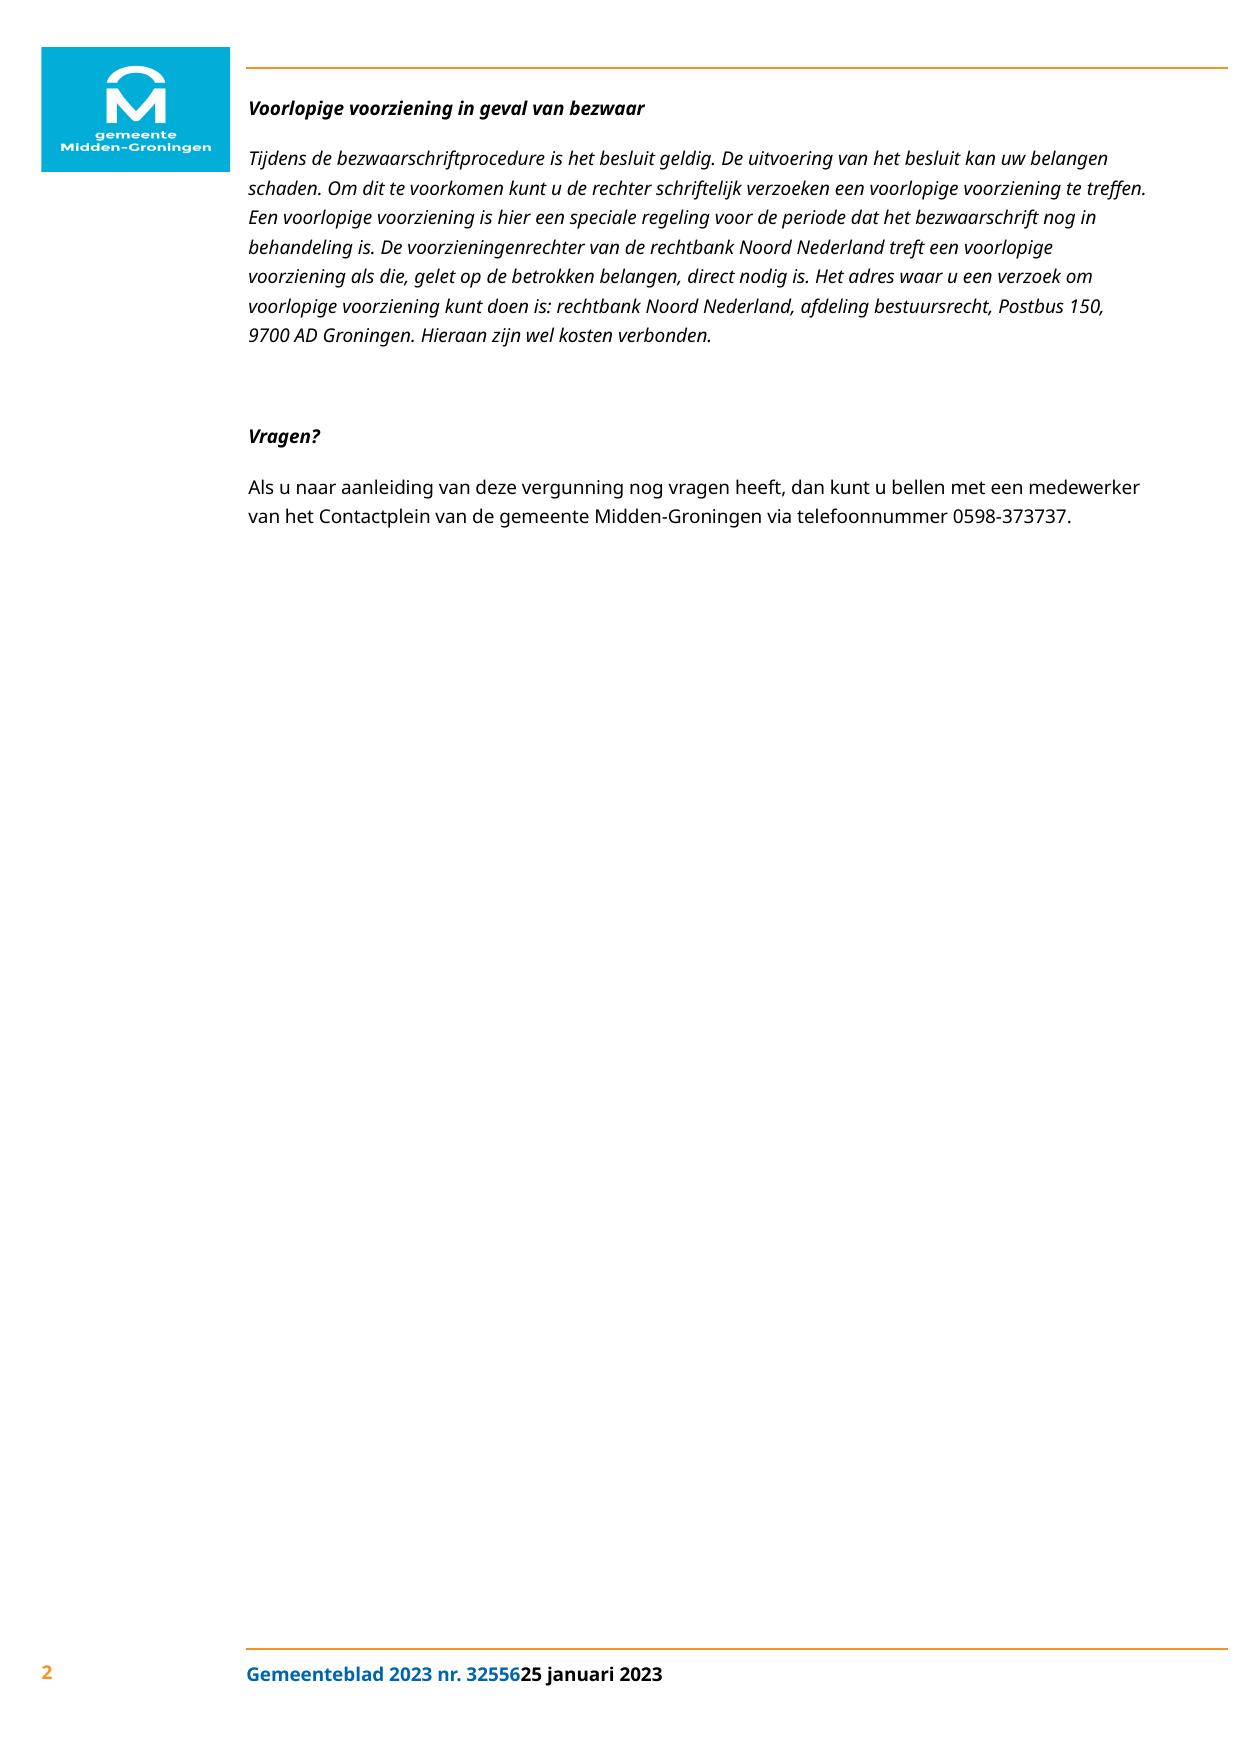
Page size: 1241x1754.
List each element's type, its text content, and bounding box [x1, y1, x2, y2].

picture [108, 66, 164, 82]
text Tijdens de bezwaarschriftprocedure is het besluit geldig. De uitvoering van het besluit kan uw belangen schaden. Om dit te voorkomen kunt u de rechter schriftelijk verzoeken een voorlopige voorziening te treffen. Een voorlopige voorziening is hier een speciale regeling voor de periode dat het bezwaarschrift nog in behandeling is. De voorzieningenrechter van de rechtbank Noord Nederland treft een voorlopige voorziening als die, gelet op de betrokken belangen, direct nodig is. Het adres waar u een verzoek om voorlopige voorziening kunt doen is: rechtbank Noord Nederland, afdeling bestuursrecht, Postbus 150, 9700 AD Groningen. Hieraan zijn wel kosten verbonden. [248, 145, 1152, 348]
text Als u naar aanleiding van deze vergunning nog vragen heeft, dan kunt u bellen met een medewerker van het Contactplein van de gemeente Midden-Groningen via telefoonnummer 0598-373737. [248, 474, 1152, 529]
text Vragen? [248, 423, 1152, 449]
picture [107, 89, 165, 122]
text Voorlopige voorziening in geval van bezwaar [248, 95, 1152, 121]
picture [184, 146, 190, 153]
